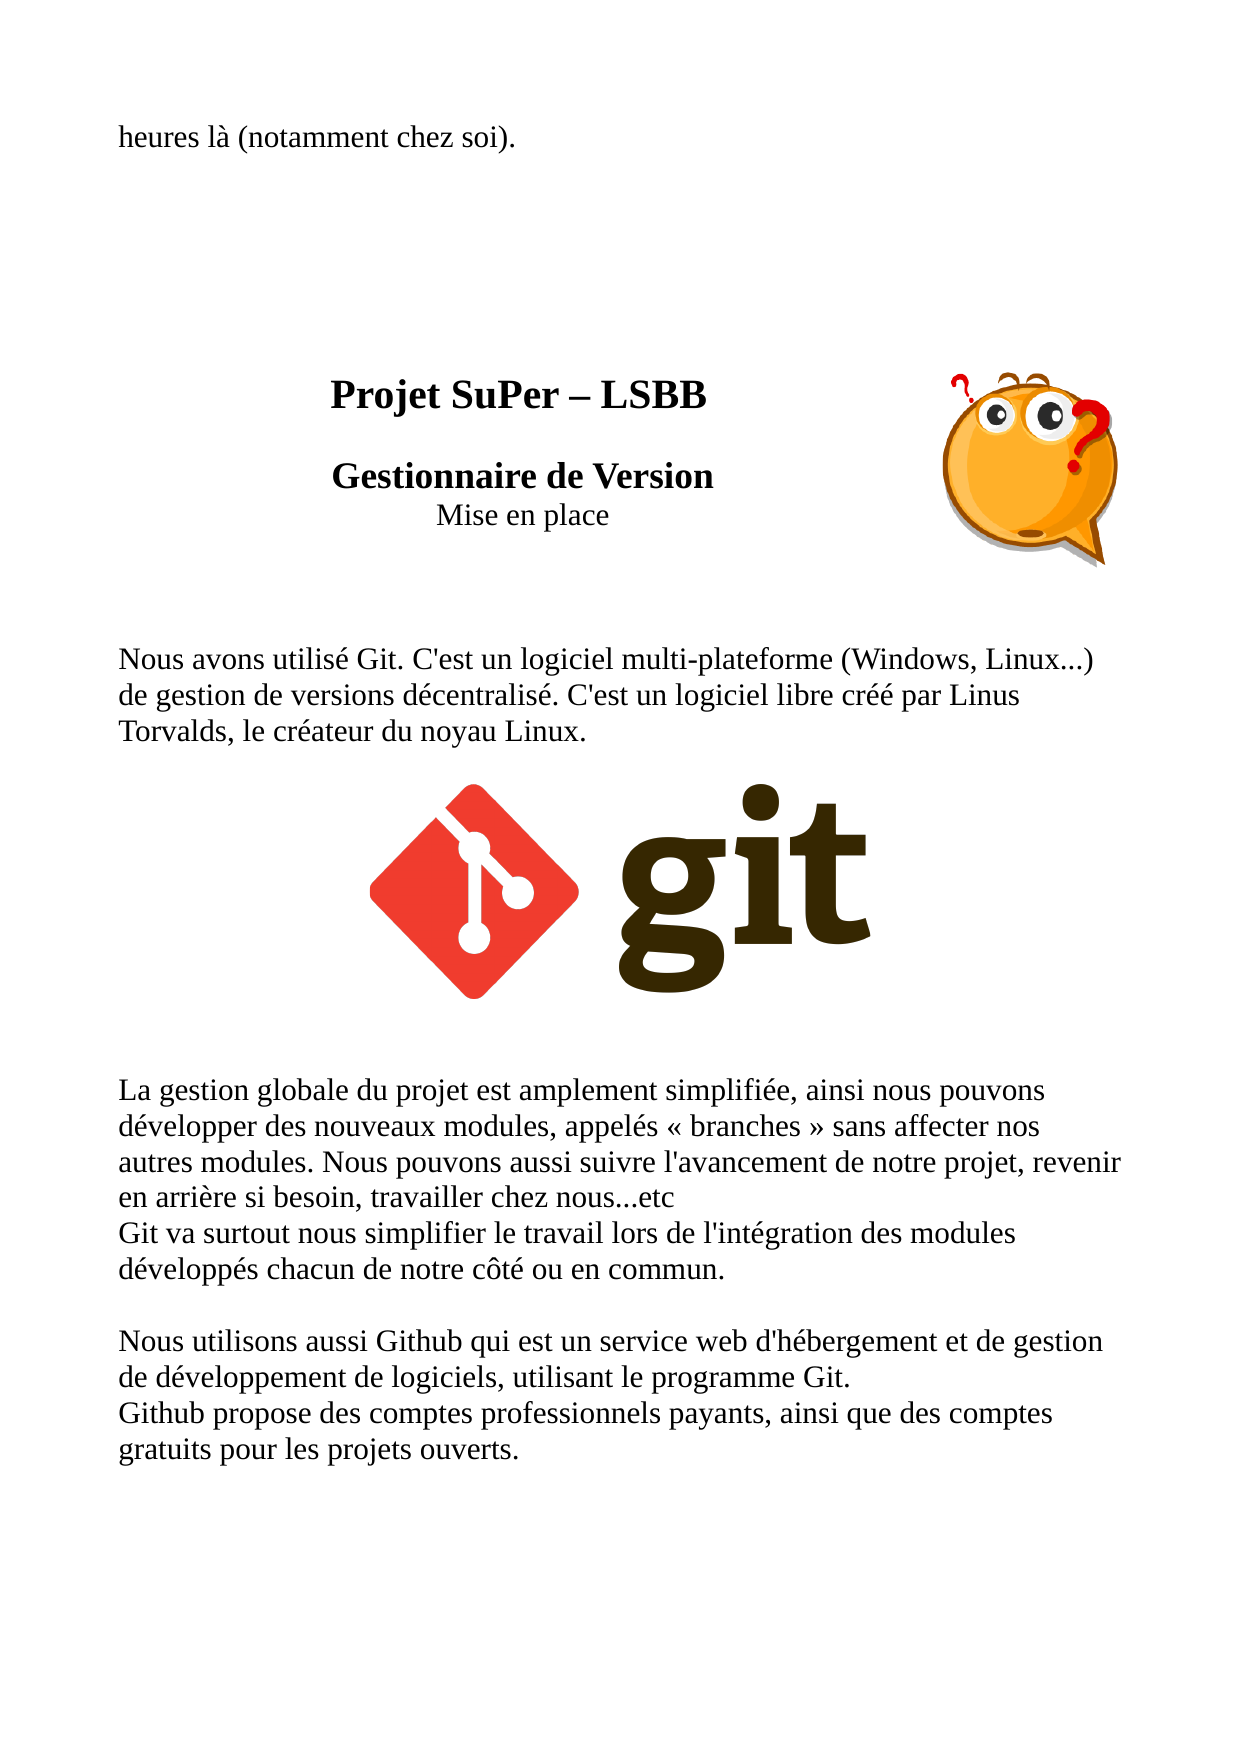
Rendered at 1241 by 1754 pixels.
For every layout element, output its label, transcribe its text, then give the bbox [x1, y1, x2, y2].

text Git va surtout nous simplifier le travail lors de l'intégration des modules développés chacun de notre côté ou en commun. [118, 1215, 1122, 1287]
text La gestion globale du projet est amplement simplifiée, ainsi nous pouvons développer des nouveaux modules, appelés « branches » sans affecter nos autres modules. Nous pouvons aussi suivre l'avancement de notre projet, revenir en arrière si besoin, travailler chez nous...etc [118, 1071, 1122, 1215]
picture [369, 784, 871, 999]
text heures là (notamment chez soi). [118, 118, 1122, 154]
text Nous avons utilisé Git. C'est un logiciel multi-plateforme (Windows, Linux...) de gestion de versions décentralisé. C'est un logiciel libre créé par Linus Torvalds, le créateur du noyau Linux. [118, 640, 1122, 748]
text Mise en place [118, 497, 927, 533]
picture [927, 370, 1123, 568]
text Nous utilisons aussi Github qui est un service web d'hébergement et de gestion de développement de logiciels, utilisant le programme Git. [118, 1322, 1122, 1394]
text Projet SuPer – LSBB [118, 370, 927, 418]
text Gestionnaire de Version [118, 453, 927, 497]
text Github propose des comptes professionnels payants, ainsi que des comptes gratuits pour les projets ouverts. [118, 1394, 1122, 1466]
